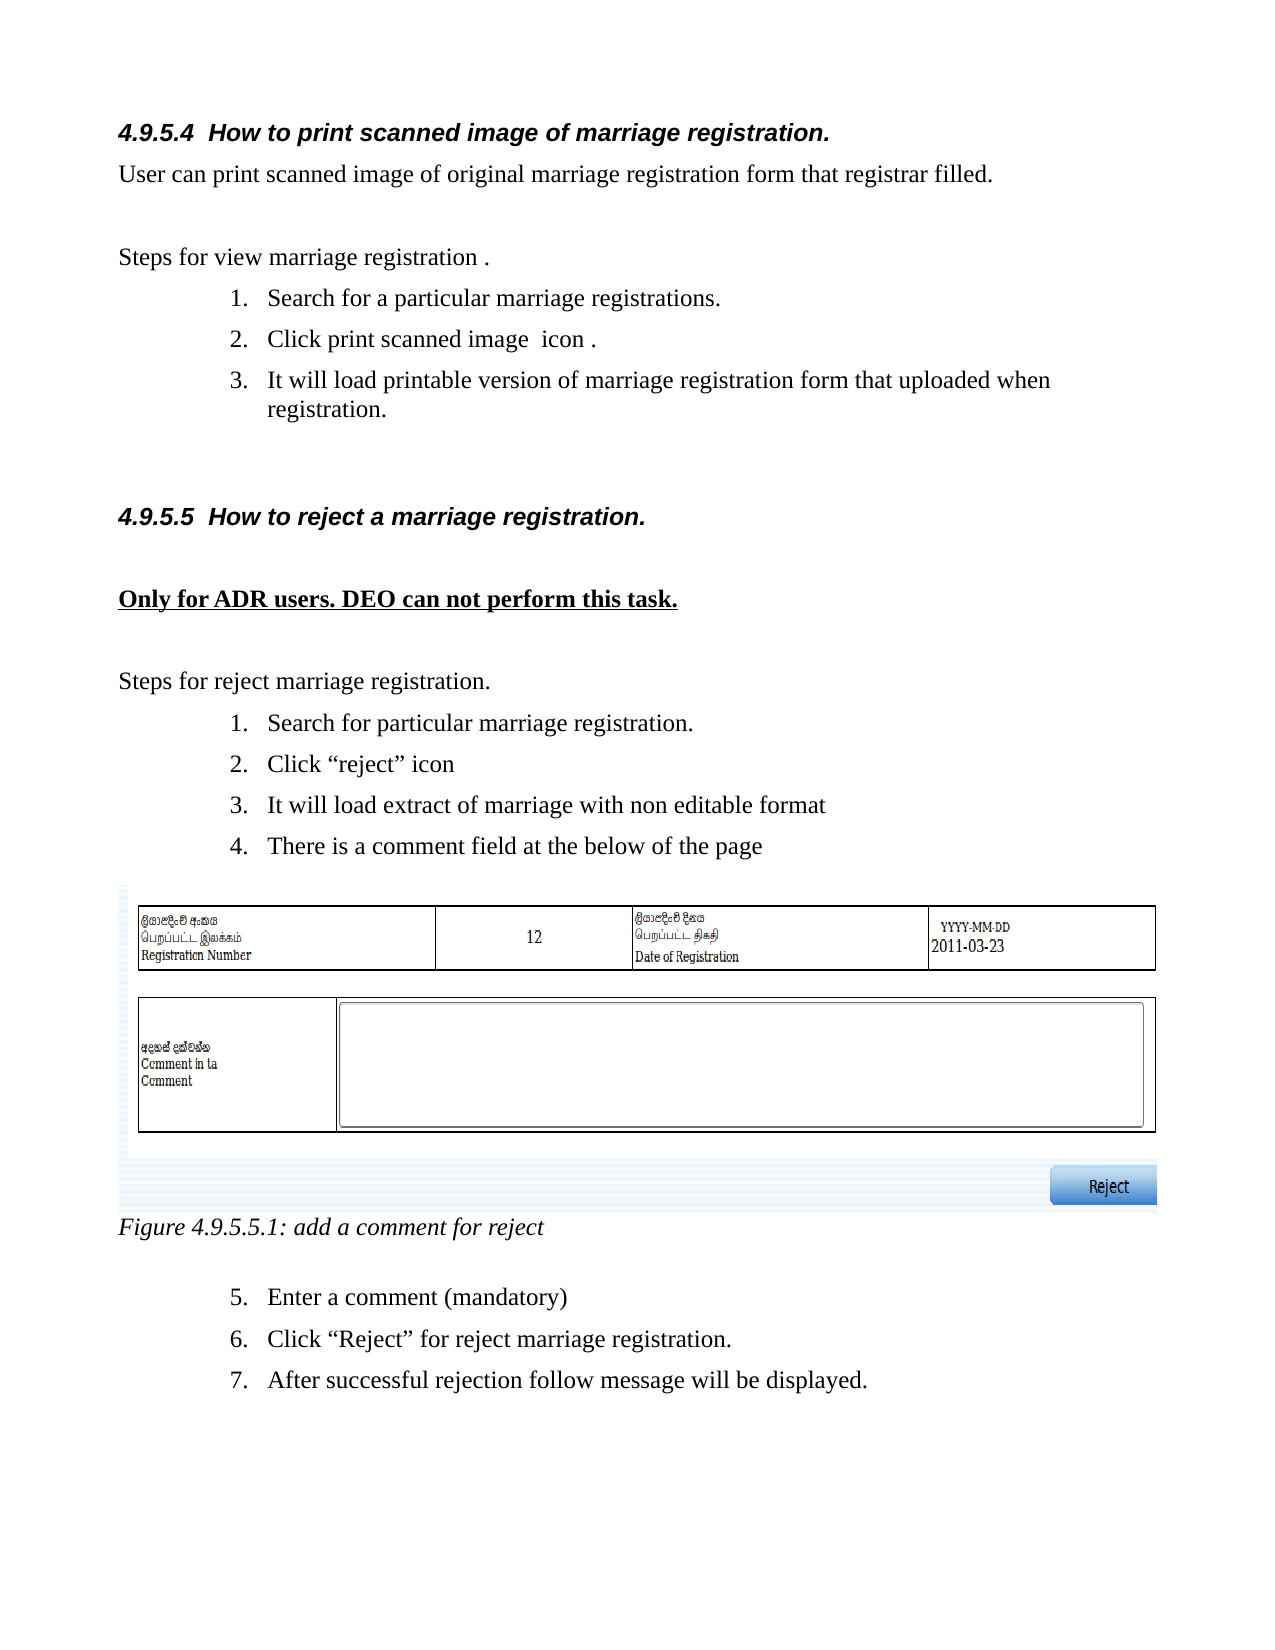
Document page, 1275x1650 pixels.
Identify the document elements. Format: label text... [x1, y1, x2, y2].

list It will load printable version of marriage registration form that uploaded when registration. [229, 365, 1157, 423]
list It will load extract of marriage with non editable format [229, 790, 1157, 819]
text Figure 4.9.5.5.1: add a comment for reject [118, 1213, 1157, 1241]
text User can print scanned image of original marriage registration form that registrar filled. [118, 159, 1157, 188]
list Enter a comment (mandatory) [229, 1282, 1157, 1311]
picture [118, 885, 1158, 1213]
text Steps for view marriage registration . [118, 242, 1157, 270]
list Search for particular marriage registration. [229, 708, 1157, 736]
text Only for ADR users. DEO can not perform this task. [118, 584, 1157, 613]
list Search for a particular marriage registrations. [229, 283, 1157, 312]
text Steps for reject marriage registration. [118, 666, 1157, 695]
list Click print scanned image icon . [229, 324, 1157, 353]
subtitle How to reject a marriage registration. [118, 502, 1157, 530]
subtitle How to print scanned image of marriage registration. [118, 118, 1157, 147]
list There is a comment field at the below of the page [229, 831, 1157, 860]
list Click “Reject” for reject marriage registration. [229, 1324, 1157, 1352]
list After successful rejection follow message will be displayed. [229, 1365, 1157, 1394]
list Click “reject” icon [229, 749, 1157, 778]
